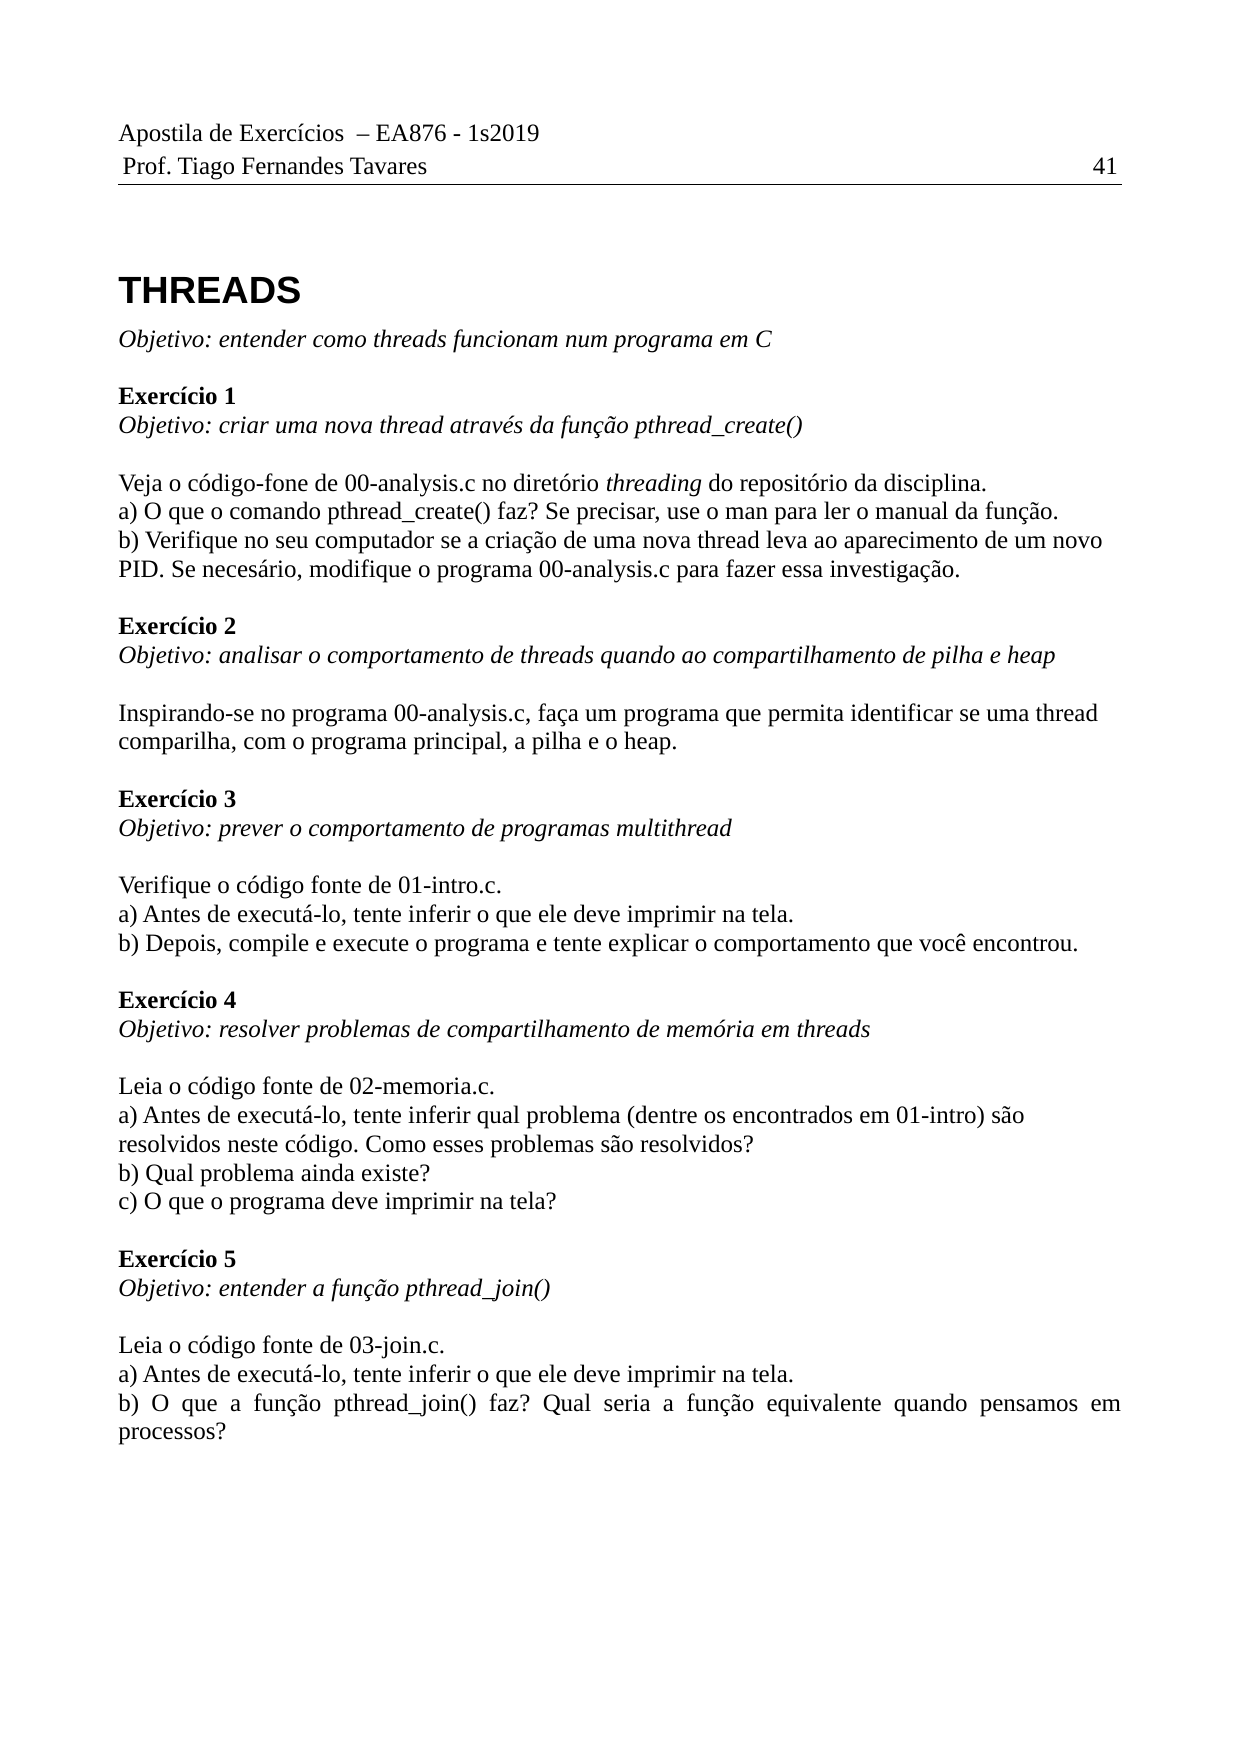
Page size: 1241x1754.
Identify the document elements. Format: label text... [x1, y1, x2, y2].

text Veja o código-fone de 00-analysis.c no diretório threading do repositório da disciplina. [118, 468, 1122, 496]
text b) Depois, compile e execute o programa e tente explicar o comportamento que você encontrou. [118, 928, 1122, 956]
text Leia o código fonte de 02-memoria.c. [118, 1071, 1122, 1100]
text Exercício 3 [118, 784, 1122, 813]
text Exercício 1 [118, 381, 1122, 410]
text Objetivo: entender como threads funcionam num programa em C [118, 324, 1122, 353]
text Objetivo: prever o comportamento de programas multithread [118, 813, 1122, 841]
text Inspirando-se no programa 00-analysis.c, faça um programa que permita identificar se uma thread comparilha, com o programa principal, a pilha e o heap. [118, 698, 1122, 755]
text c) O que o programa deve imprimir na tela? [118, 1186, 1122, 1215]
text a) Antes de executá-lo, tente inferir o que ele deve imprimir na tela. [118, 1359, 1122, 1388]
text Exercício 4 [118, 985, 1122, 1014]
text Objetivo: analisar o comportamento de threads quando ao compartilhamento de pilha e heap [118, 640, 1122, 669]
text b) Qual problema ainda existe? [118, 1158, 1122, 1186]
text a) Antes de executá-lo, tente inferir o que ele deve imprimir na tela. [118, 899, 1122, 928]
text Exercício 5 [118, 1244, 1122, 1273]
text a) O que o comando pthread_create() faz? Se precisar, use o man para ler o manual da função. [118, 496, 1122, 525]
text a) Antes de executá-lo, tente inferir qual problema (dentre os encontrados em 01-intro) são resolvidos neste código. Como esses problemas são resolvidos? [118, 1100, 1122, 1158]
text b) O que a função pthread_join() faz? Qual seria a função equivalente quando pensamos em processos? [118, 1388, 1122, 1445]
text Objetivo: entender a função pthread_join() [118, 1273, 1122, 1301]
text Objetivo: criar uma nova thread através da função pthread_create() [118, 410, 1122, 439]
text b) Verifique no seu computador se a criação de uma nova thread leva ao aparecimento de um novo PID. Se necesário, modifique o programa 00-analysis.c para fazer essa investigação. [118, 525, 1122, 583]
text Leia o código fonte de 03-join.c. [118, 1330, 1122, 1359]
text Exercício 2 [118, 611, 1122, 640]
subtitle THREADS [118, 268, 1122, 311]
text Objetivo: resolver problemas de compartilhamento de memória em threads [118, 1014, 1122, 1043]
text Verifique o código fonte de 01-intro.c. [118, 870, 1122, 899]
